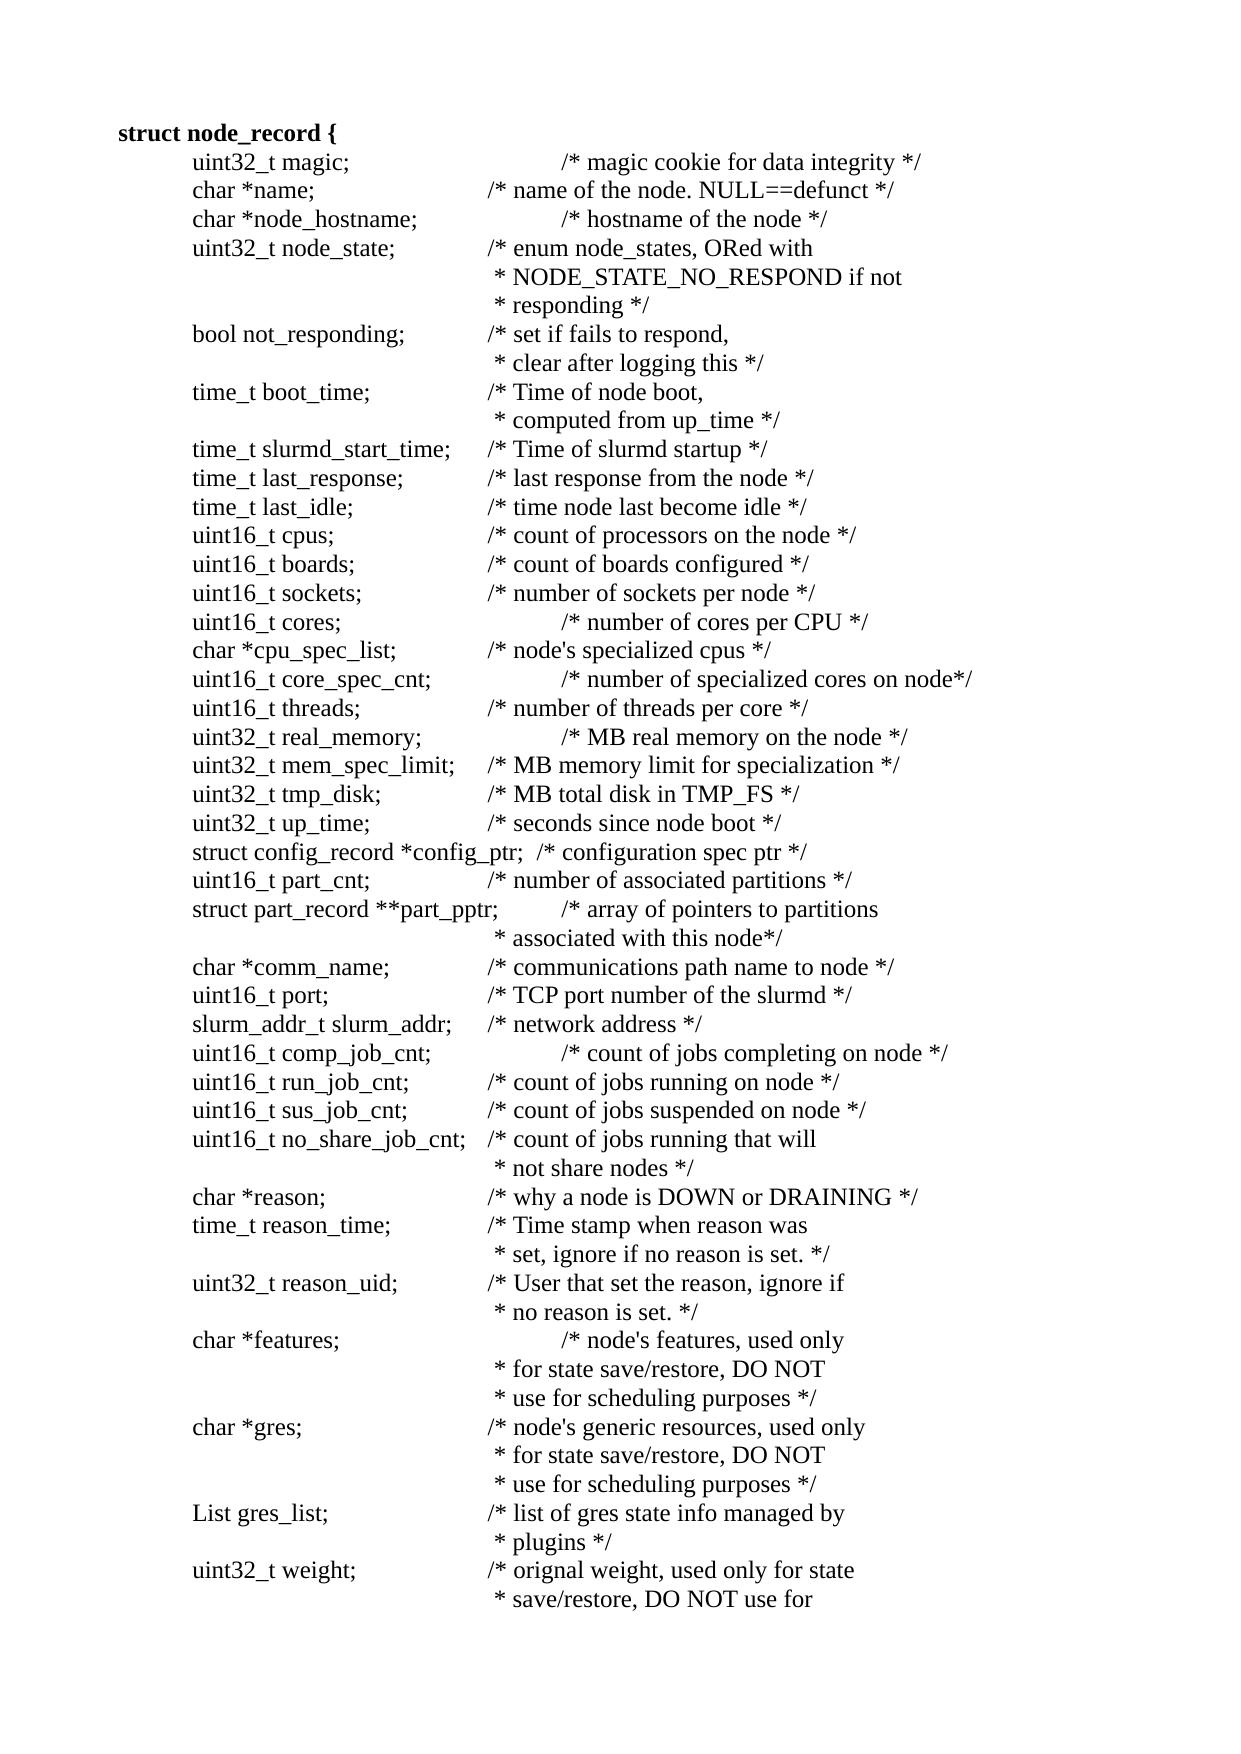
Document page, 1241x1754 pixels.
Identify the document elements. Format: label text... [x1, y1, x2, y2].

text uint32_t up_time; /* seconds since node boot */ [118, 808, 1122, 837]
text * use for scheduling purposes */ [118, 1383, 1122, 1412]
text * plugins */ [118, 1527, 1122, 1556]
text struct part_record **part_pptr; /* array of pointers to partitions [118, 894, 1122, 923]
text char *node_hostname; /* hostname of the node */ [118, 204, 1122, 233]
text uint32_t magic; /* magic cookie for data integrity */ [118, 147, 1122, 176]
text * set, ignore if no reason is set. */ [118, 1239, 1122, 1268]
text uint16_t sockets; /* number of sockets per node */ [118, 578, 1122, 607]
text char *comm_name; /* communications path name to node */ [118, 952, 1122, 981]
text * clear after logging this */ [118, 348, 1122, 377]
text * save/restore, DO NOT use for [118, 1584, 1122, 1613]
text char *features; /* node's features, used only [118, 1326, 1122, 1354]
text time_t last_idle; /* time node last become idle */ [118, 492, 1122, 521]
text uint16_t no_share_job_cnt; /* count of jobs running that will [118, 1124, 1122, 1153]
text uint32_t reason_uid; /* User that set the reason, ignore if [118, 1268, 1122, 1297]
text uint16_t run_job_cnt; /* count of jobs running on node */ [118, 1067, 1122, 1096]
text uint32_t node_state; /* enum node_states, ORed with [118, 233, 1122, 262]
text uint32_t weight; /* orignal weight, used only for state [118, 1556, 1122, 1584]
text uint16_t part_cnt; /* number of associated partitions */ [118, 866, 1122, 894]
text uint32_t tmp_disk; /* MB total disk in TMP_FS */ [118, 779, 1122, 808]
text List gres_list; /* list of gres state info managed by [118, 1498, 1122, 1527]
text time_t last_response; /* last response from the node */ [118, 463, 1122, 492]
text struct config_record *config_ptr; /* configuration spec ptr */ [118, 837, 1122, 866]
text char *cpu_spec_list; /* node's specialized cpus */ [118, 636, 1122, 664]
text * NODE_STATE_NO_RESPOND if not [118, 262, 1122, 291]
text * use for scheduling purposes */ [118, 1469, 1122, 1498]
text * computed from up_time */ [118, 406, 1122, 434]
text time_t slurmd_start_time; /* Time of slurmd startup */ [118, 434, 1122, 463]
text * responding */ [118, 291, 1122, 319]
text * associated with this node*/ [118, 923, 1122, 952]
text char *name; /* name of the node. NULL==defunct */ [118, 176, 1122, 204]
text uint16_t sus_job_cnt; /* count of jobs suspended on node */ [118, 1096, 1122, 1124]
text uint16_t comp_job_cnt; /* count of jobs completing on node */ [118, 1038, 1122, 1067]
text char *gres; /* node's generic resources, used only [118, 1412, 1122, 1441]
text * no reason is set. */ [118, 1297, 1122, 1326]
text uint16_t cpus; /* count of processors on the node */ [118, 521, 1122, 549]
text uint16_t port; /* TCP port number of the slurmd */ [118, 981, 1122, 1009]
text time_t reason_time; /* Time stamp when reason was [118, 1211, 1122, 1239]
text bool not_responding; /* set if fails to respond, [118, 319, 1122, 348]
text * for state save/restore, DO NOT [118, 1441, 1122, 1469]
text uint16_t core_spec_cnt; /* number of specialized cores on node*/ [118, 664, 1122, 693]
text uint32_t real_memory; /* MB real memory on the node */ [118, 722, 1122, 751]
text slurm_addr_t slurm_addr; /* network address */ [118, 1009, 1122, 1038]
text * not share nodes */ [118, 1153, 1122, 1182]
text * for state save/restore, DO NOT [118, 1354, 1122, 1383]
text uint32_t mem_spec_limit; /* MB memory limit for specialization */ [118, 751, 1122, 779]
text struct node_record { [118, 118, 1122, 147]
text time_t boot_time; /* Time of node boot, [118, 377, 1122, 406]
text uint16_t cores; /* number of cores per CPU */ [118, 607, 1122, 636]
text char *reason; /* why a node is DOWN or DRAINING */ [118, 1182, 1122, 1211]
text uint16_t boards; /* count of boards configured */ [118, 549, 1122, 578]
text uint16_t threads; /* number of threads per core */ [118, 693, 1122, 722]
